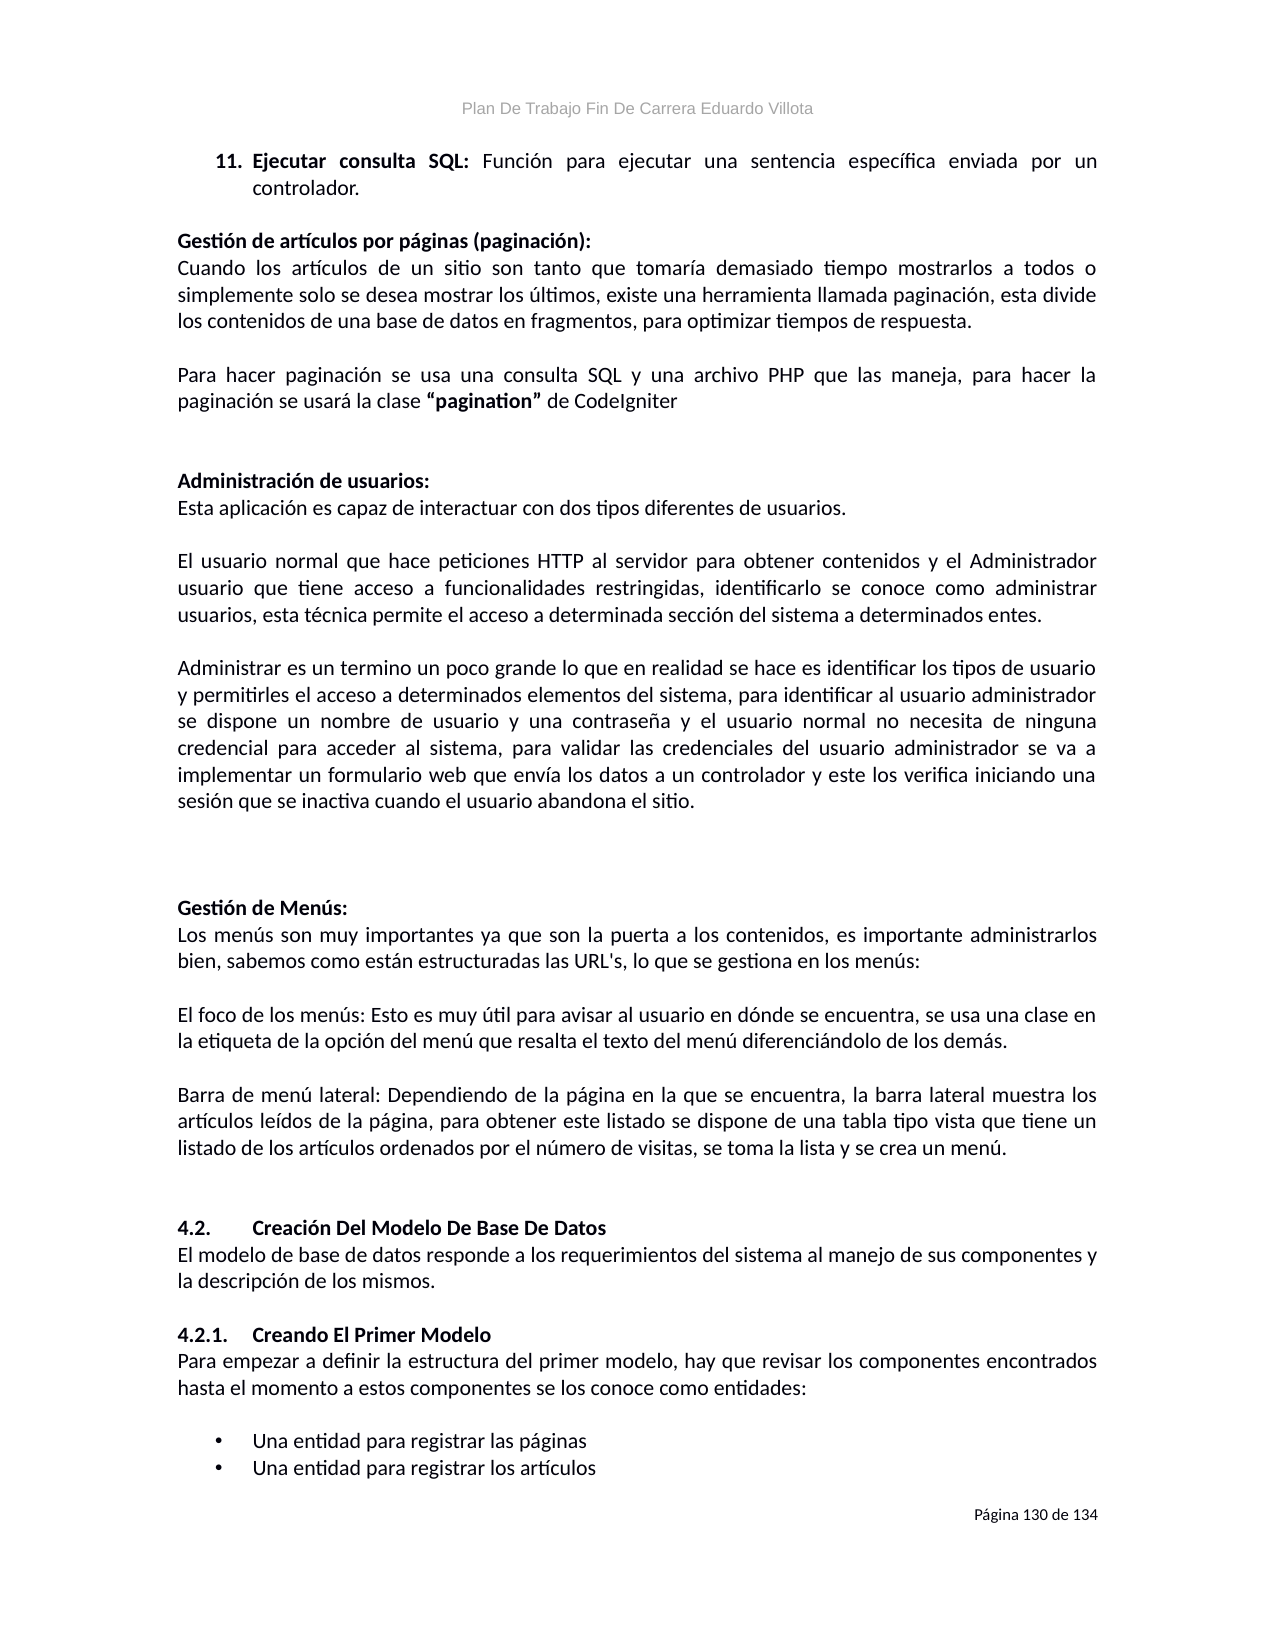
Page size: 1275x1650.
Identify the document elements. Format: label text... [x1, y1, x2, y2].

list Ejecutar consulta SQL: Función para ejecutar una sentencia específica enviada por un controlador. [215, 148, 1098, 201]
list Una entidad para registrar los artículos [215, 1454, 1098, 1481]
text Gestión de artículos por páginas (paginación): [177, 228, 1098, 254]
text Los menús son muy importantes ya que son la puerta a los contenidos, es importante administrarlos bien, sabemos como están estructuradas las URL's, lo que se gestiona en los menús: [177, 921, 1098, 974]
text Gestión de Menús: [177, 894, 1098, 921]
text El foco de los menús: Esto es muy útil para avisar al usuario en dónde se encuentra, se usa una clase en la etiqueta de la opción del menú que resalta el texto del menú diferenciándolo de los demás. [177, 1001, 1098, 1054]
text El usuario normal que hace peticiones HTTP al servidor para obtener contenidos y el Administrador usuario que tiene acceso a funcionalidades restringidas, identificarlo se conoce como administrar usuarios, esta técnica permite el acceso a determinada sección del sistema a determinados entes. [177, 548, 1098, 628]
text Administrar es un termino un poco grande lo que en realidad se hace es identificar los tipos de usuario y permitirles el acceso a determinados elementos del sistema, para identificar al usuario administrador se dispone un nombre de usuario y una contraseña y el usuario normal no necesita de ninguna credencial para acceder al sistema, para validar las credenciales del usuario administrador se va a implementar un formulario web que envía los datos a un controlador y este los verifica iniciando una sesión que se inactiva cuando el usuario abandona el sitio. [177, 654, 1098, 814]
text Barra de menú lateral: Dependiendo de la página en la que se encuentra, la barra lateral muestra los artículos leídos de la página, para obtener este listado se dispone de una tabla tipo vista que tiene un listado de los artículos ordenados por el número de visitas, se toma la lista y se crea un menú. [177, 1081, 1098, 1161]
text 4.2. Creación Del Modelo De Base De Datos [177, 1214, 1098, 1241]
text Esta aplicación es capaz de interactuar con dos tipos diferentes de usuarios. [177, 494, 1098, 521]
text Para empezar a definir la estructura del primer modelo, hay que revisar los componentes encontrados hasta el momento a estos componentes se los conoce como entidades: [177, 1348, 1098, 1401]
text Para hacer paginación se usa una consulta SQL y una archivo PHP que las maneja, para hacer la paginación se usará la clase “pagination” de CodeIgniter [177, 361, 1098, 414]
text Administración de usuarios: [177, 468, 1098, 494]
text 4.2.1. Creando El Primer Modelo [177, 1321, 1098, 1348]
text Cuando los artículos de un sitio son tanto que tomaría demasiado tiempo mostrarlos a todos o simplemente solo se desea mostrar los últimos, existe una herramienta llamada paginación, esta divide los contenidos de una base de datos en fragmentos, para optimizar tiempos de respuesta. [177, 254, 1098, 334]
list Una entidad para registrar las páginas [215, 1428, 1098, 1454]
text El modelo de base de datos responde a los requerimientos del sistema al manejo de sus componentes y la descripción de los mismos. [177, 1241, 1098, 1294]
